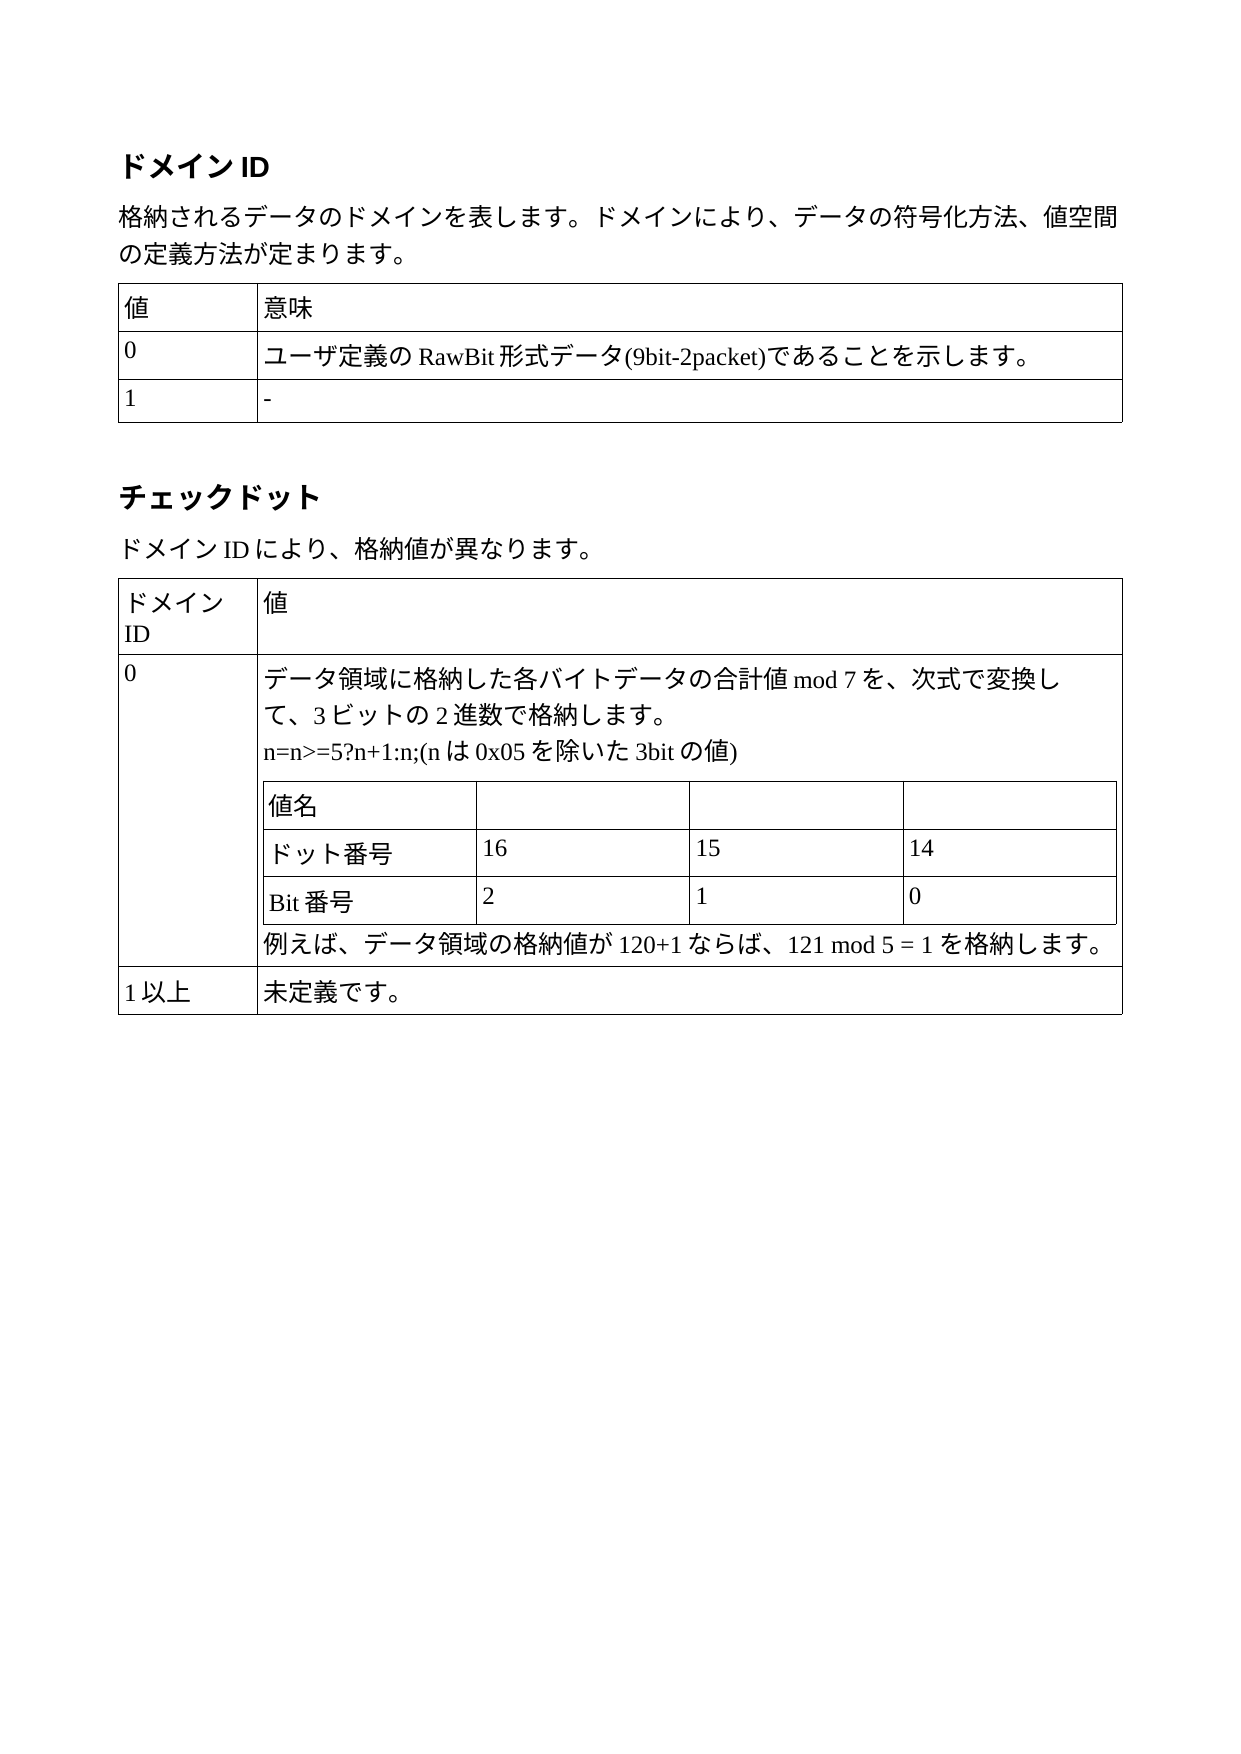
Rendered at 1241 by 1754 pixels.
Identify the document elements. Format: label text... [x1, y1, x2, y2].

table_header [690, 782, 903, 828]
table_cell ドット番号 [264, 830, 476, 876]
table_header 値名 [264, 782, 476, 828]
text ドメインIDにより、格納値が異なります。 [118, 529, 1122, 566]
table_cell Bit番号 [264, 877, 476, 924]
table_cell 15 [690, 830, 903, 876]
table_cell データ領域に格納した各バイトデータの合計値mod 7を、次式で変換して、3ビットの2進数で格納します。 n=n>=5?n+1:n;(nは0x05を除いた3bitの値) 例えば、データ領域の格納値が120+1ならば、121 mod 5 = 1 を格納します。 [258, 655, 1122, 966]
table_cell ユーザ定義のRawBit形式データ(9bit-2packet)であることを示します。 [258, 332, 1122, 378]
table_header 値 [258, 579, 1122, 653]
table_cell 1 [690, 877, 903, 924]
table_cell 未定義です。 [258, 967, 1122, 1014]
subtitle ドメインID [118, 143, 1122, 185]
table_cell 0 [119, 655, 257, 966]
table_cell 1以上 [119, 967, 257, 1014]
text 格納されるデータのドメインを表します。ドメインにより、データの符号化方法、値空間の定義方法が定まります。 [118, 198, 1122, 270]
table_cell 1 [119, 380, 257, 422]
table_header 値 [119, 284, 257, 331]
table_cell 0 [119, 332, 257, 378]
table_cell 2 [477, 877, 689, 924]
table_header ドメインID [119, 579, 257, 653]
table_cell 0 [904, 877, 1116, 924]
subtitle チェックドット [118, 474, 1122, 517]
table_cell 14 [904, 830, 1116, 876]
table_header 意味 [258, 284, 1122, 331]
table_cell 16 [477, 830, 689, 876]
table_cell - [258, 380, 1122, 422]
table_header [477, 782, 689, 828]
table_header [904, 782, 1116, 828]
